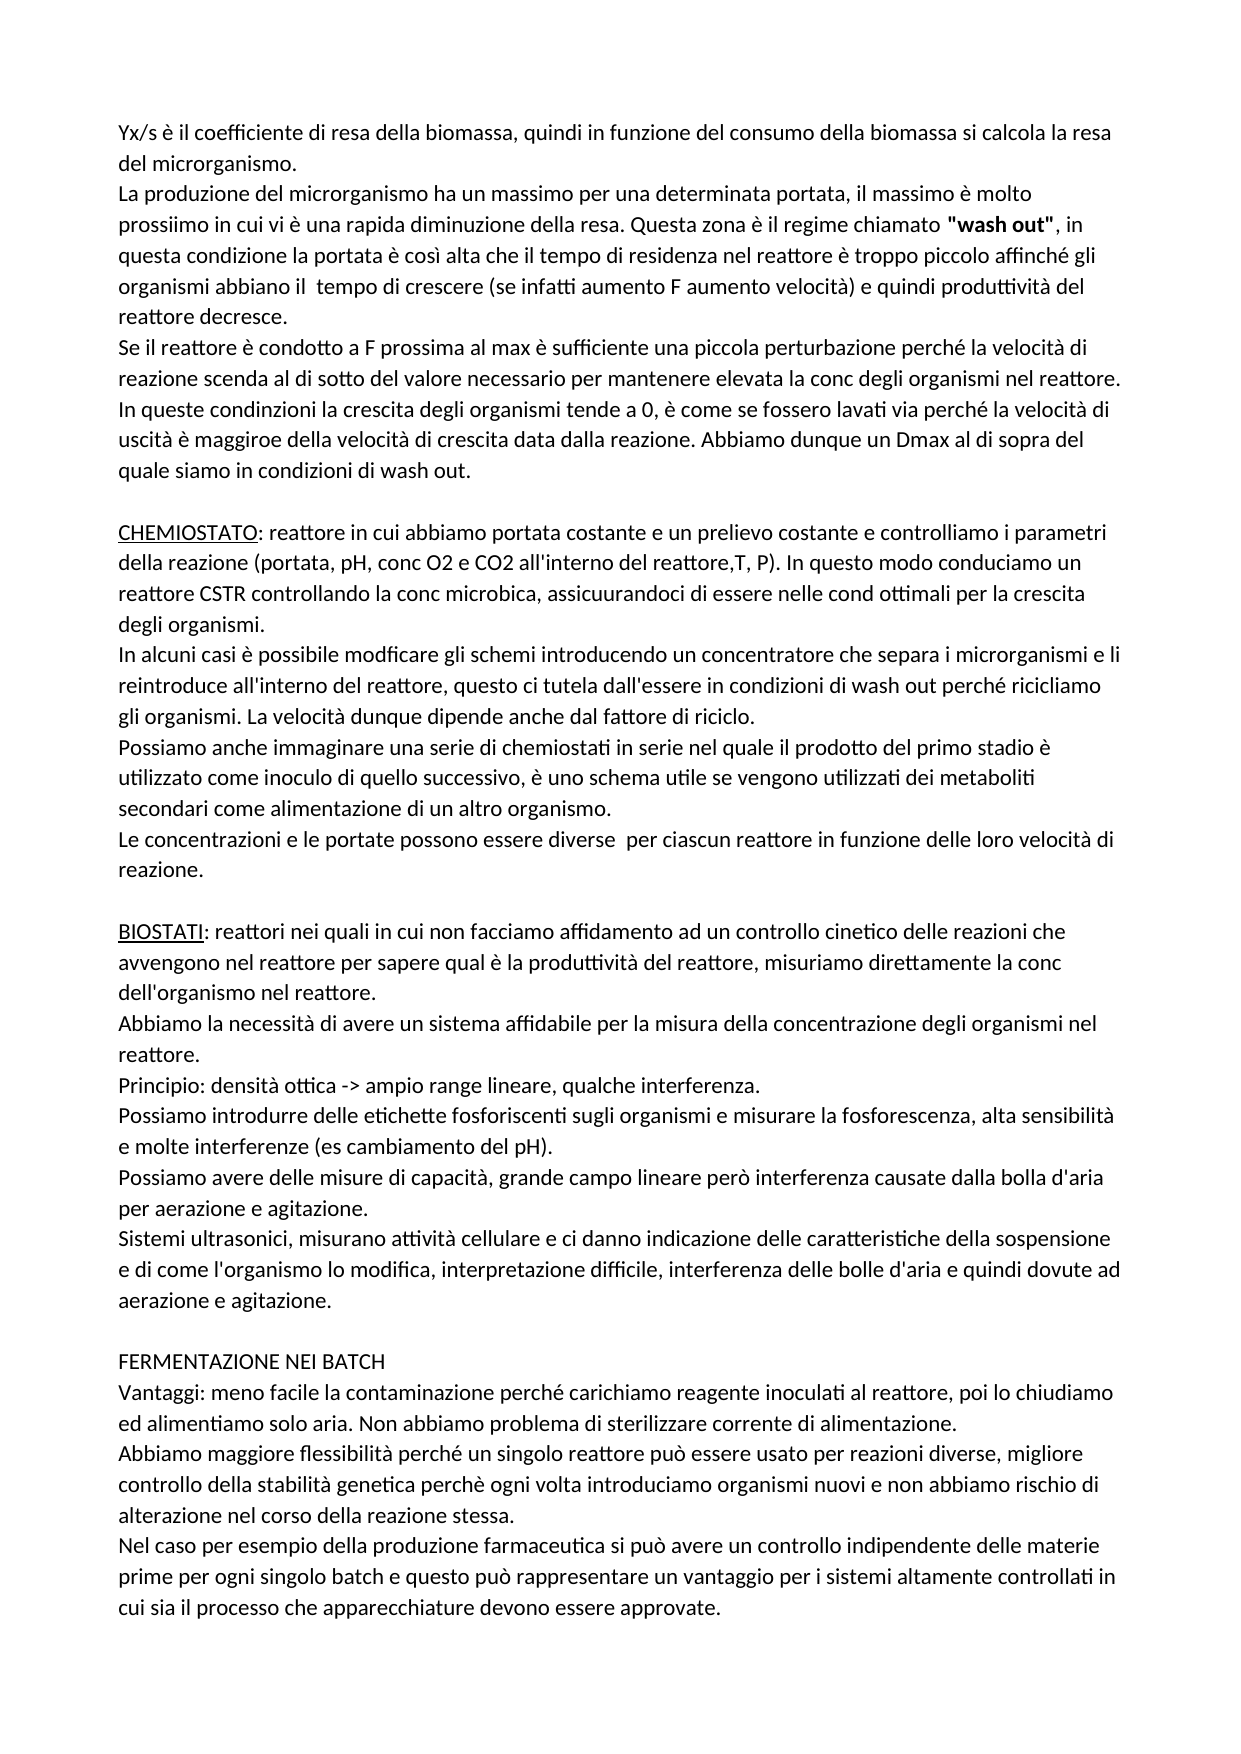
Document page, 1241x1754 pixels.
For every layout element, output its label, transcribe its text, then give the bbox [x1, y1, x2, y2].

text Yx/s è il coefficiente di resa della biomassa, quindi in funzione del consumo della biomassa si calcola la resa del microrganismo. La produzione del microrganismo ha un massimo per una determinata portata, il massimo è molto prossiimo in cui vi è una rapida diminuzione della resa. Questa zona è il regime chiamato "wash out", in questa condizione la portata è così alta che il tempo di residenza nel reattore è troppo piccolo affinché gli organismi abbiano il tempo di crescere (se infatti aumento F aumento velocità) e quindi produttività del reattore decresce. Se il reattore è condotto a F prossima al max è sufficiente una piccola perturbazione perché la velocità di reazione scenda al di sotto del valore necessario per mantenere elevata la conc degli organismi nel reattore. In queste condinzioni la crescita degli organismi tende a 0, è come se fossero lavati via perché la velocità di uscità è maggiroe della velocità di crescita data dalla reazione. Abbiamo dunque un Dmax al di sopra del quale siamo in condizioni di wash out. CHEMIOSTATO: reattore in cui abbiamo portata costante e un prelievo costante e controlliamo i parametri della reazione (portata, pH, conc O2 e CO2 all'interno del reattore,T, P). In questo modo conduciamo un reattore CSTR controllando la conc microbica, assicuurandoci di essere nelle cond ottimali per la crescita degli organismi. In alcuni casi è possibile modficare gli schemi introducendo un concentratore che separa i microrganismi e li reintroduce all'interno del reattore, questo ci tutela dall'essere in condizioni di wash out perché ricicliamo gli organismi. La velocità dunque dipende anche dal fattore di riciclo. Possiamo anche immaginare una serie di chemiostati in serie nel quale il prodotto del primo stadio è utilizzato come inoculo di quello successivo, è uno schema utile se vengono utilizzati dei metaboliti secondari come alimentazione di un altro organismo. Le concentrazioni e le portate possono essere diverse per ciascun reattore in funzione delle loro velocità di reazione. BIOSTATI: reattori nei quali in cui non facciamo affidamento ad un controllo cinetico delle reazioni che avvengono nel reattore per sapere qual è la produttività del reattore, misuriamo direttamente la conc dell'organismo nel reattore. Abbiamo la necessità di avere un sistema affidabile per la misura della concentrazione degli organismi nel reattore. Principio: densità ottica -> ampio range lineare, qualche interferenza. Possiamo introdurre delle etichette fosforiscenti sugli organismi e misurare la fosforescenza, alta sensibilità e molte interferenze (es cambiamento del pH). Possiamo avere delle misure di capacità, grande campo lineare però interferenza causate dalla bolla d'aria per aerazione e agitazione. Sistemi ultrasonici, misurano attività cellulare e ci danno indicazione delle caratteristiche della sospensione e di come l'organismo lo modifica, interpretazione difficile, interferenza delle bolle d'aria e quindi dovute ad aerazione e agitazione. FERMENTAZIONE NEI BATCH Vantaggi: meno facile la contaminazione perché carichiamo reagente inoculati al reattore, poi lo chiudiamo ed alimentiamo solo aria. Non abbiamo problema di sterilizzare corrente di alimentazione. Abbiamo maggiore flessibilità perché un singolo reattore può essere usato per reazioni diverse, migliore controllo della stabilità genetica perchè ogni volta introduciamo organismi nuovi e non abbiamo rischio di alterazione nel corso della reazione stessa. Nel caso per esempio della produzione farmaceutica si può avere un controllo indipendente delle materie prime per ogni singolo batch e questo può rappresentare un vantaggio per i sistemi altamente controllati in cui sia il processo che apparecchiature devono essere approvate. [118, 118, 1124, 1621]
